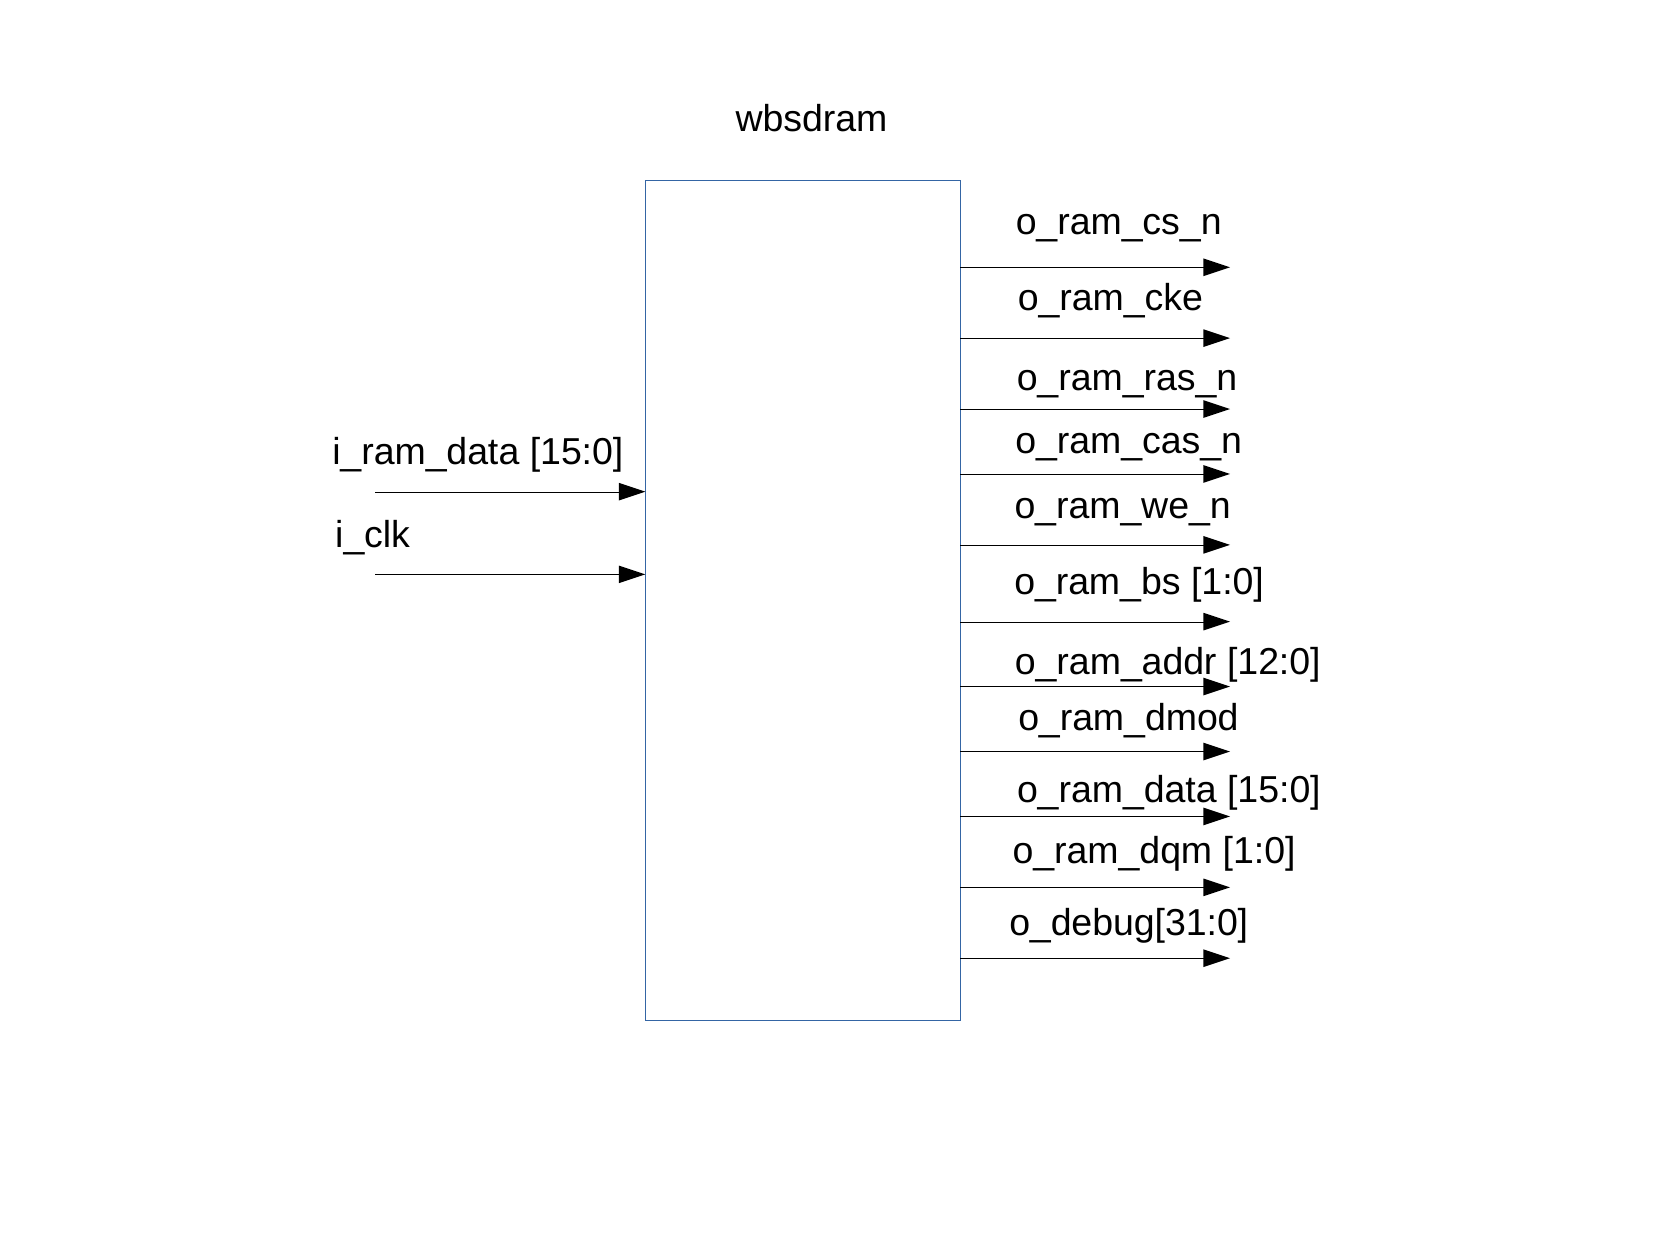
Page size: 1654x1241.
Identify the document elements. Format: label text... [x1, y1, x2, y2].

text_box o_ram_addr [12:0] [1000, 632, 1336, 690]
text_box o_ram_cke [1003, 269, 1218, 327]
text_box o_ram_cas_n [1000, 411, 1257, 469]
text_box o_ram_we_n [999, 476, 1246, 534]
text_box o_debug[31:0] [994, 893, 1305, 954]
text_box i_clk [320, 506, 425, 564]
text_box o_ram_cs_n [1000, 193, 1237, 251]
text_box o_ram_ras_n [1002, 349, 1252, 407]
text_box o_ram_dmod [1003, 689, 1254, 747]
text_box o_ram_bs [1:0] [999, 553, 1279, 611]
text_box i_ram_data [15:0] [317, 423, 676, 481]
text_box o_ram_data [15:0] [1002, 761, 1349, 822]
text_box [645, 180, 961, 1021]
text_box wbsdram [720, 90, 903, 147]
text_box o_ram_dqm [1:0] [997, 821, 1311, 879]
